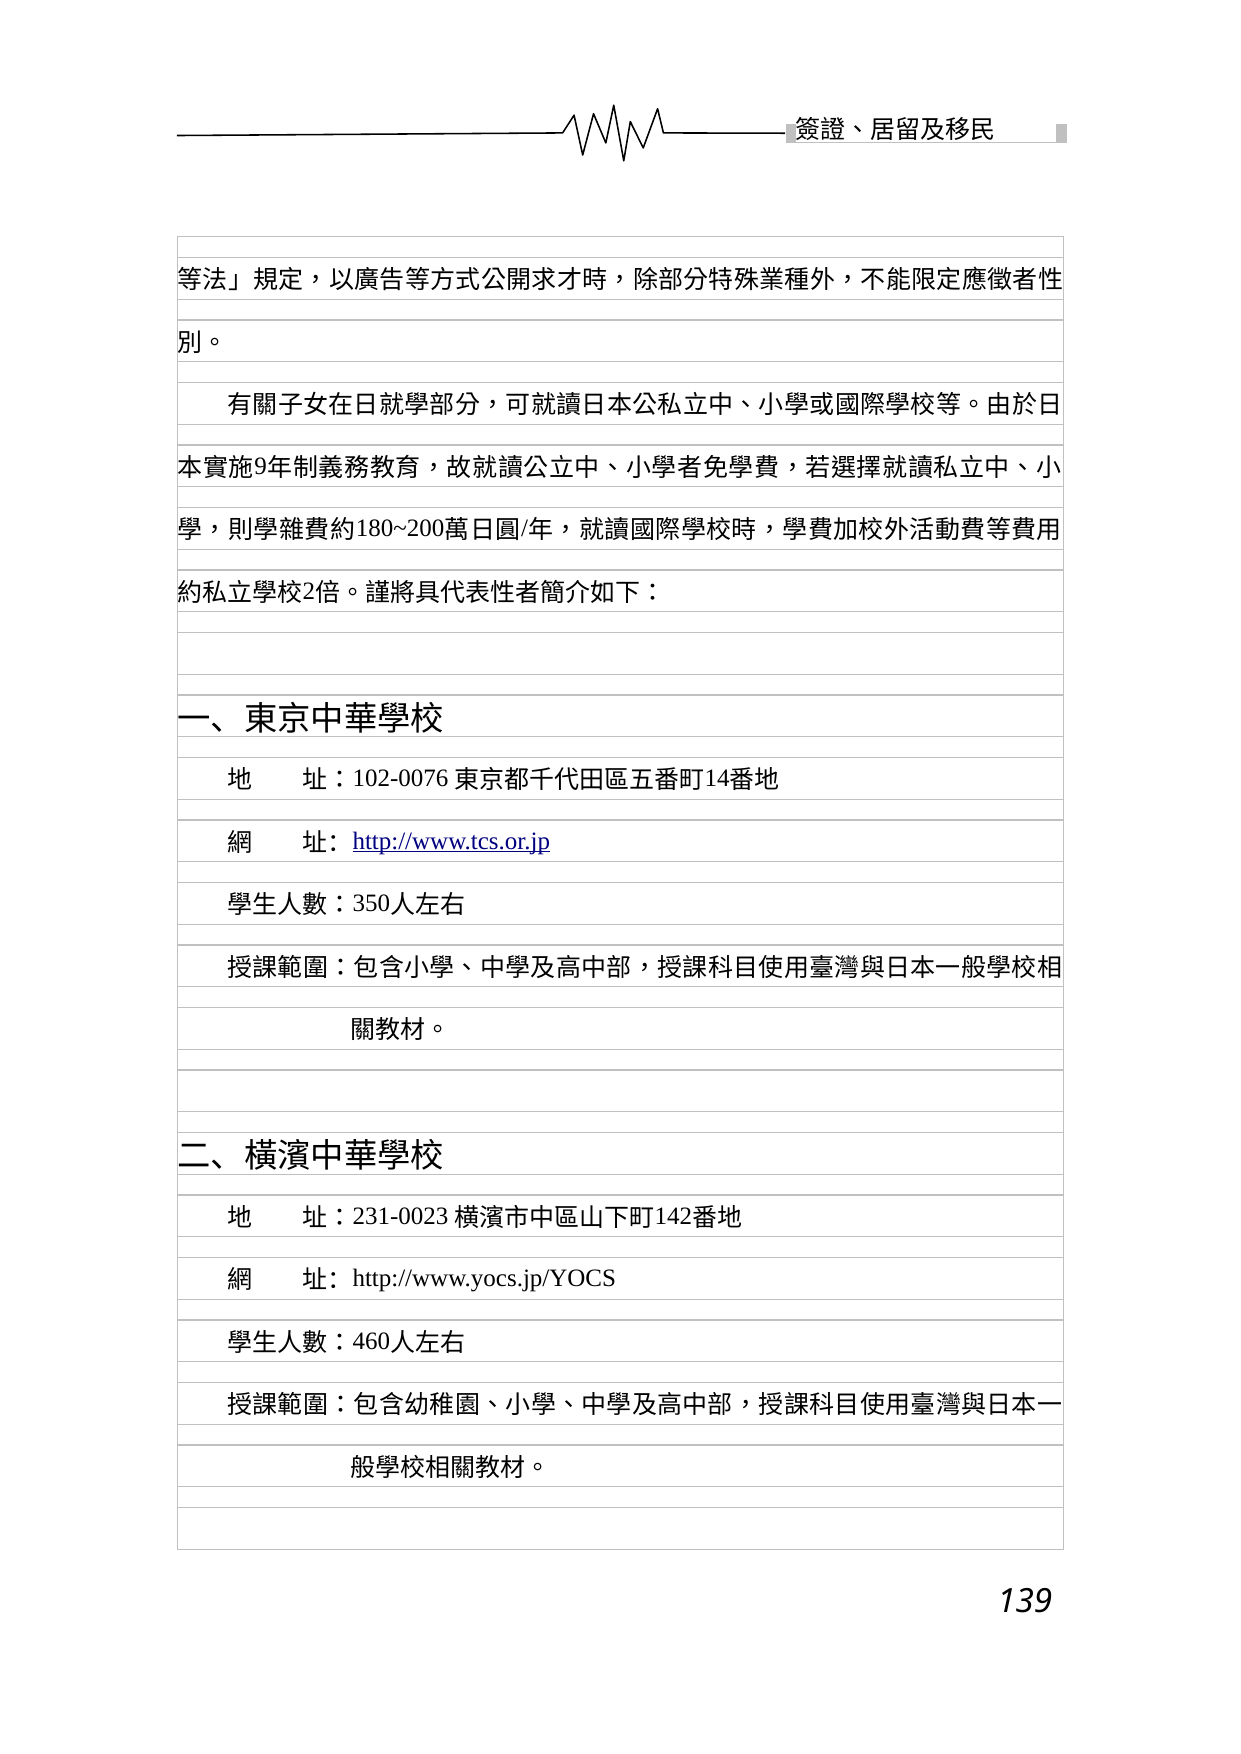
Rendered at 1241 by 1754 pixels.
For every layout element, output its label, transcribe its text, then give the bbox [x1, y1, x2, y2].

text 網 址：http://www.tcs.or.jp [178, 821, 1063, 861]
text 有關子女在日就學部分，可就讀日本公私立中、小學或國際學校等。由於日 [178, 383, 1063, 424]
text 一、東京中華學校 [178, 696, 1063, 736]
text 二、橫濱中華學校 [178, 1133, 1063, 1174]
text [178, 1175, 1063, 1194]
text [178, 300, 1063, 319]
text 關教材。 [227, 1008, 1063, 1049]
text 學生人數：350人左右 [178, 883, 1063, 924]
text [178, 1300, 1063, 1319]
text 約私立學校2倍。謹將具代表性者簡介如下： [178, 571, 1063, 611]
text [178, 675, 1063, 694]
text [227, 1425, 1063, 1444]
text 本實施9年制義務教育，故就讀公立中、小學者免學費，若選擇就讀私立中、小 [178, 446, 1063, 486]
text [227, 925, 1063, 944]
text 地 址：102-0076 東京都千代田區五番町14番地 [178, 758, 1063, 799]
text 授課範圍：包含小學、中學及高中部，授課科目使用臺灣與日本一般學校相 [227, 946, 1063, 986]
text 地 址：231-0023 横濱市中區山下町142番地 [178, 1196, 1063, 1236]
text 別。 [178, 321, 1063, 361]
text [178, 362, 1063, 382]
text [178, 1112, 1063, 1132]
text [227, 987, 1063, 1007]
text [227, 1362, 1063, 1382]
text [178, 550, 1063, 569]
text [178, 800, 1063, 819]
text [178, 862, 1063, 882]
text 般學校相關教材。 [227, 1446, 1063, 1486]
text 等法」規定，以廣告等方式公開求才時，除部分特殊業種外，不能限定應徵者性 [178, 258, 1063, 299]
text 網 址：http://www.yocs.jp/YOCS [178, 1258, 1063, 1299]
text [178, 487, 1063, 507]
text [178, 425, 1063, 444]
text [178, 1237, 1063, 1257]
text 學生人數：460人左右 [178, 1321, 1063, 1361]
text [178, 737, 1063, 757]
text 授課範圍：包含幼稚園、小學、中學及高中部，授課科目使用臺灣與日本一 [227, 1383, 1063, 1424]
text [178, 237, 1063, 257]
text 學，則學雜費約180~200萬日圓/年，就讀國際學校時，學費加校外活動費等費用 [178, 508, 1063, 549]
